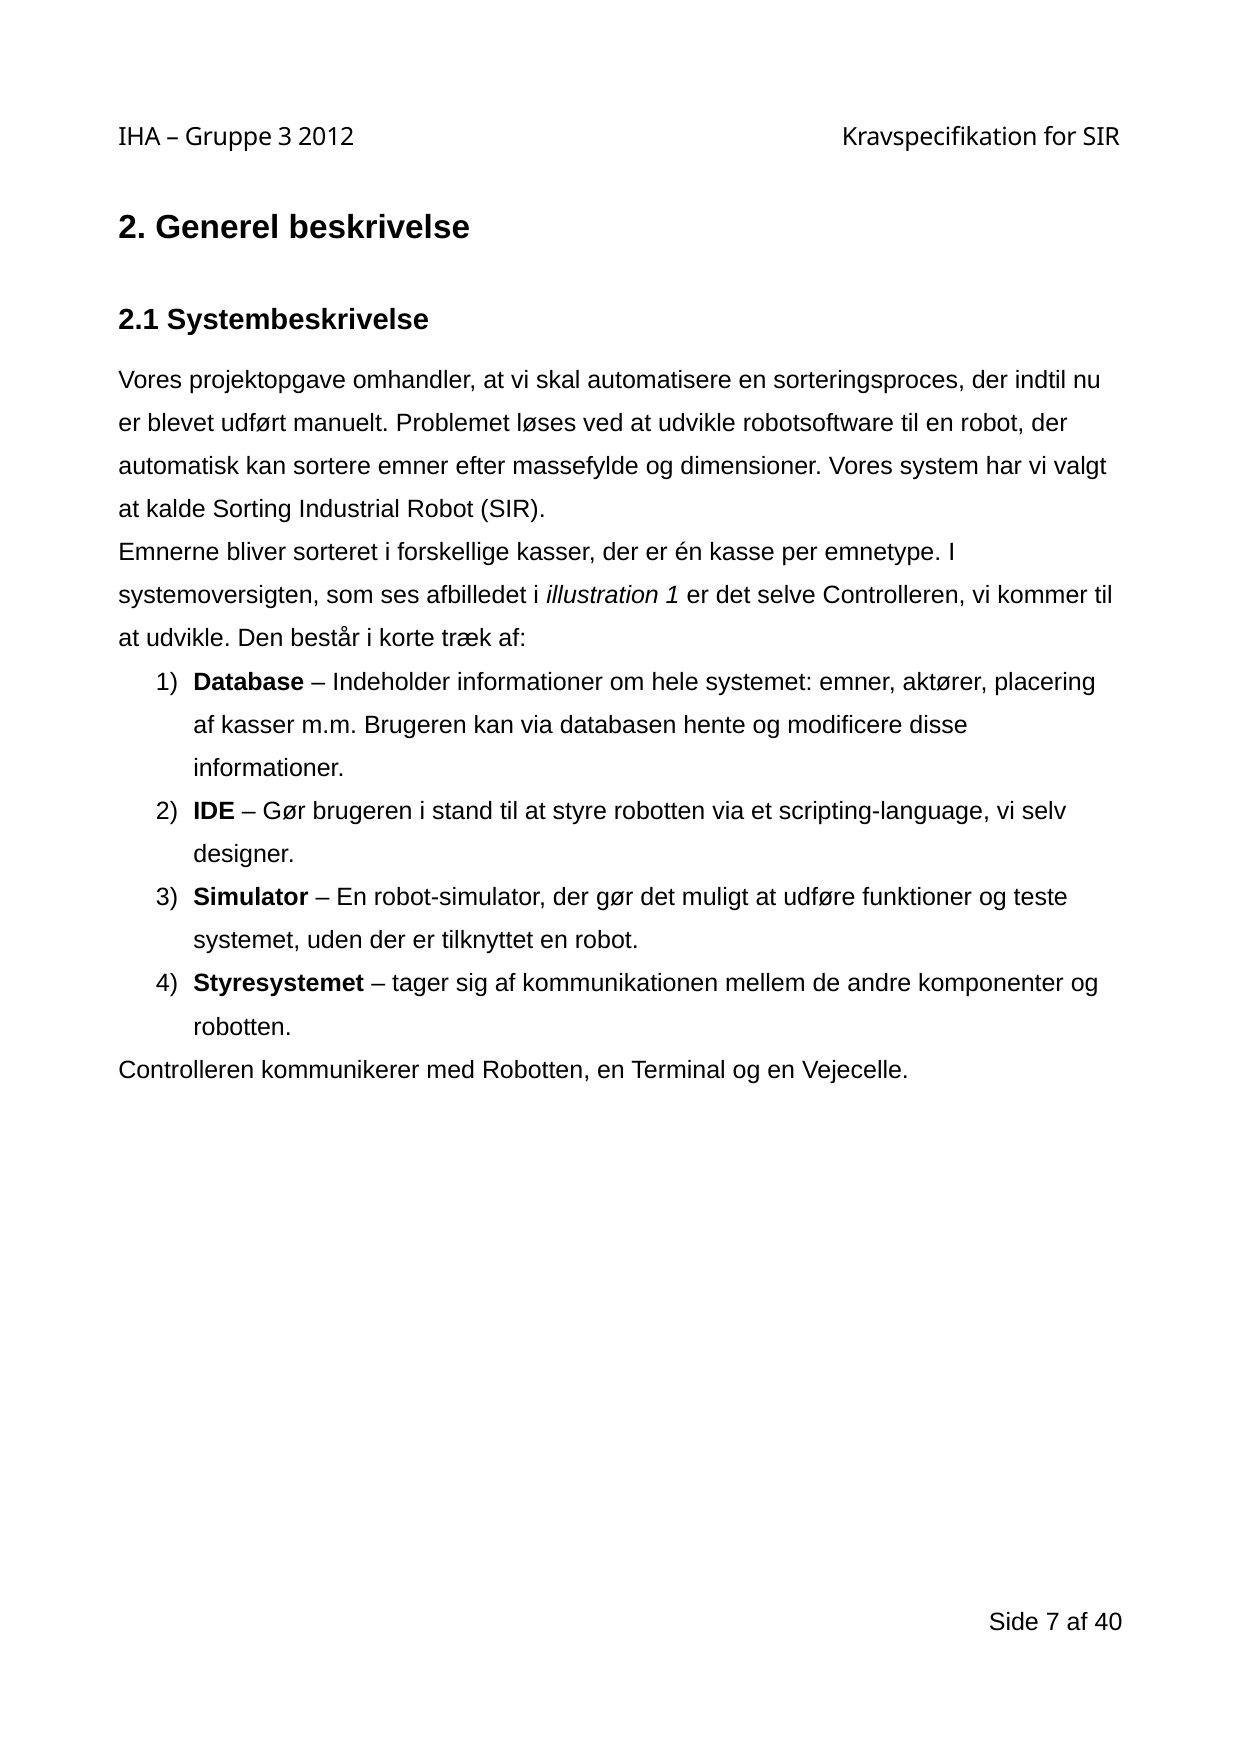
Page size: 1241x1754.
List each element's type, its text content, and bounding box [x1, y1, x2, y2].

subtitle 2.1 Systembeskrivelse [118, 302, 1122, 335]
list Simulator – En robot-simulator, der gør det muligt at udføre funktioner og teste systemet, uden der er tilknyttet en robot. [156, 882, 1122, 954]
list Database – Indeholder informationer om hele systemet: emner, aktører, placering af kasser m.m. Brugeren kan via databasen hente og modificere disse informationer. [156, 666, 1122, 781]
subtitle 2. Generel beskrivelse [118, 207, 1122, 245]
text Controlleren kommunikerer med Robotten, en Terminal og en Vejecelle. [118, 1054, 1122, 1083]
list IDE – Gør brugeren i stand til at styre robotten via et scripting-language, vi selv designer. [156, 796, 1122, 868]
list Styresystemet – tager sig af kommunikationen mellem de andre komponenter og robotten. [156, 968, 1122, 1040]
text Vores projektopgave omhandler, at vi skal automatisere en sorteringsproces, der indtil nu er blevet udført manuelt. Problemet løses ved at udvikle robotsoftware til en robot, der automatisk kan sortere emner efter massefylde og dimensioner. Vores system har vi valgt at kalde Sorting Industrial Robot (SIR). [118, 364, 1122, 523]
text Emnerne bliver sorteret i forskellige kasser, der er én kasse per emnetype. I systemoversigten, som ses afbilledet i illustration 1 er det selve Controlleren, vi kommer til at udvikle. Den består i korte træk af: [118, 537, 1122, 652]
